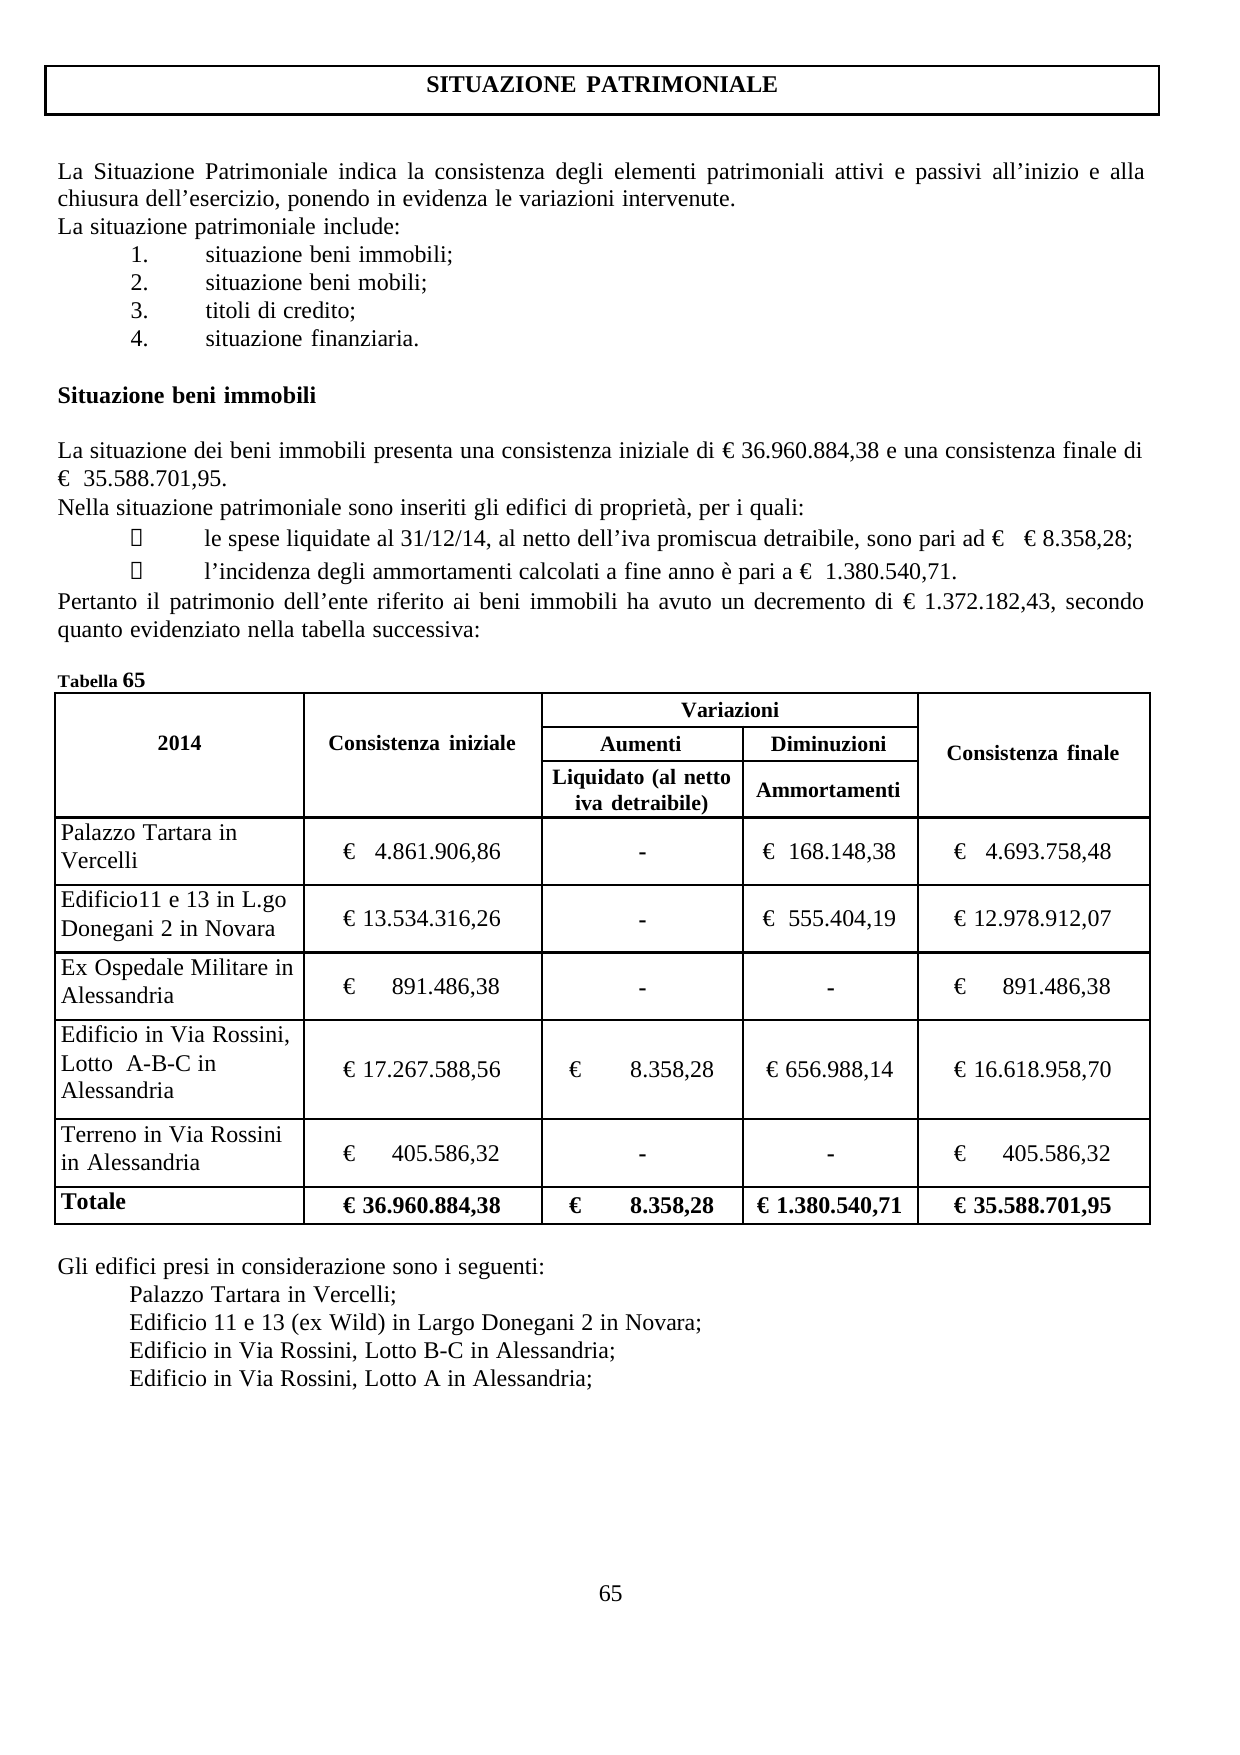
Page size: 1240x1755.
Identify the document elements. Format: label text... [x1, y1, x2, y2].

table_cell Liquidato (al netto iva detraibile) [543, 762, 742, 816]
table_header 2014 [56, 694, 303, 816]
table_cell - [744, 954, 917, 1019]
table_cell - [543, 1120, 742, 1186]
table_header Consistenza finale [919, 694, 1149, 816]
table_header Consistenza iniziale [305, 694, 541, 816]
table_cell € 4.693.758,48 [919, 819, 1149, 884]
text Edificio 11 e 13 (ex Wild) in Largo Donegani 2 in Novara; Edificio in Via Rossini, Lotto B-C in Alessandria; [129, 1308, 702, 1363]
table_cell € 405.586,32 [919, 1120, 1149, 1186]
table_cell € 4.861.906,86 [305, 819, 541, 884]
table_cell € 891.486,38 [919, 954, 1149, 1019]
text La situazione patrimoniale include: [57, 212, 1162, 240]
table_cell Edificio11 e 13 in L.go Donegani 2 in Novara [56, 886, 303, 951]
table_cell € 1.380.540,71 [744, 1188, 917, 1223]
list le spese liquidate al 31/12/14, al netto dell’iva promiscua detraibile, sono pari ad € € 8.358,28; [129, 521, 1162, 553]
table_cell - [543, 819, 742, 884]
table_cell € [543, 1188, 606, 1223]
text Tabella 65 [57, 667, 1162, 692]
table_cell € 891.486,38 [305, 954, 541, 1019]
table_cell Aumenti [543, 728, 742, 760]
table_header Variazioni [543, 694, 917, 726]
table_cell - [543, 954, 742, 1019]
table_cell € 555.404,19 [744, 886, 917, 951]
table_cell € 36.960.884,38 [305, 1188, 541, 1223]
text Situazione beni immobili [57, 381, 1162, 408]
table_cell Terreno in Via Rossini in Alessandria [56, 1120, 303, 1186]
text Gli edifici presi in considerazione sono i seguenti: Palazzo Tartara in Vercelli; [57, 1252, 546, 1308]
table_cell € 405.586,32 [305, 1120, 541, 1186]
table_cell - [744, 1120, 917, 1186]
table_cell € 13.534.316,26 [305, 886, 541, 951]
table_cell 8.358,28 [606, 1188, 742, 1223]
table_cell Ammortamenti [744, 762, 917, 816]
list situazione beni mobili; [130, 268, 1162, 296]
text SITUAZIONE PATRIMONIALE [47, 69, 1158, 97]
text Pertanto il patrimonio dell’ente riferito ai beni immobili ha avuto un decremento di € 1.372.182,43, secondo quanto evidenziato nella tabella successiva: [57, 587, 1147, 642]
table_cell 8.358,28 [606, 1021, 742, 1118]
list situazione finanziaria. [130, 324, 1162, 352]
table_cell Totale [56, 1188, 303, 1223]
table_cell € 35.588.701,95 [919, 1188, 1149, 1223]
table_cell € 17.267.588,56 [305, 1021, 541, 1118]
table_cell - [543, 886, 742, 951]
table_cell Ex Ospedale Militare in Alessandria [56, 954, 303, 1019]
table_cell Diminuzioni [744, 728, 917, 760]
list situazione beni immobili; [130, 240, 1162, 268]
table_cell Edificio in Via Rossini, Lotto A-B-C in Alessandria [56, 1021, 303, 1118]
list titoli di credito; [130, 296, 1162, 324]
table_cell € 168.148,38 [744, 819, 917, 884]
table_cell € 16.618.958,70 [919, 1021, 1149, 1118]
table_cell Palazzo Tartara in Vercelli [56, 819, 303, 884]
table_cell € 656.988,14 [744, 1021, 917, 1118]
text € 35.588.701,95. [57, 464, 1162, 492]
text La Situazione Patrimoniale indica la consistenza degli elementi patrimoniali attivi e passivi all’inizio e alla chiusura dell’esercizio, ponendo in evidenza le variazioni intervenute. [57, 157, 1162, 212]
text Edificio in Via Rossini, Lotto A in Alessandria; [129, 1364, 1162, 1391]
table_cell € [543, 1021, 606, 1118]
table_cell € 12.978.912,07 [919, 886, 1149, 951]
text La situazione dei beni immobili presenta una consistenza iniziale di € 36.960.884,38 e una consistenza finale di [57, 436, 1162, 464]
text Nella situazione patrimoniale sono inseriti gli edifici di proprietà, per i quali: [57, 492, 1162, 520]
list l’incidenza degli ammortamenti calcolati a fine anno è pari a € 1.380.540,71. [129, 554, 1162, 587]
